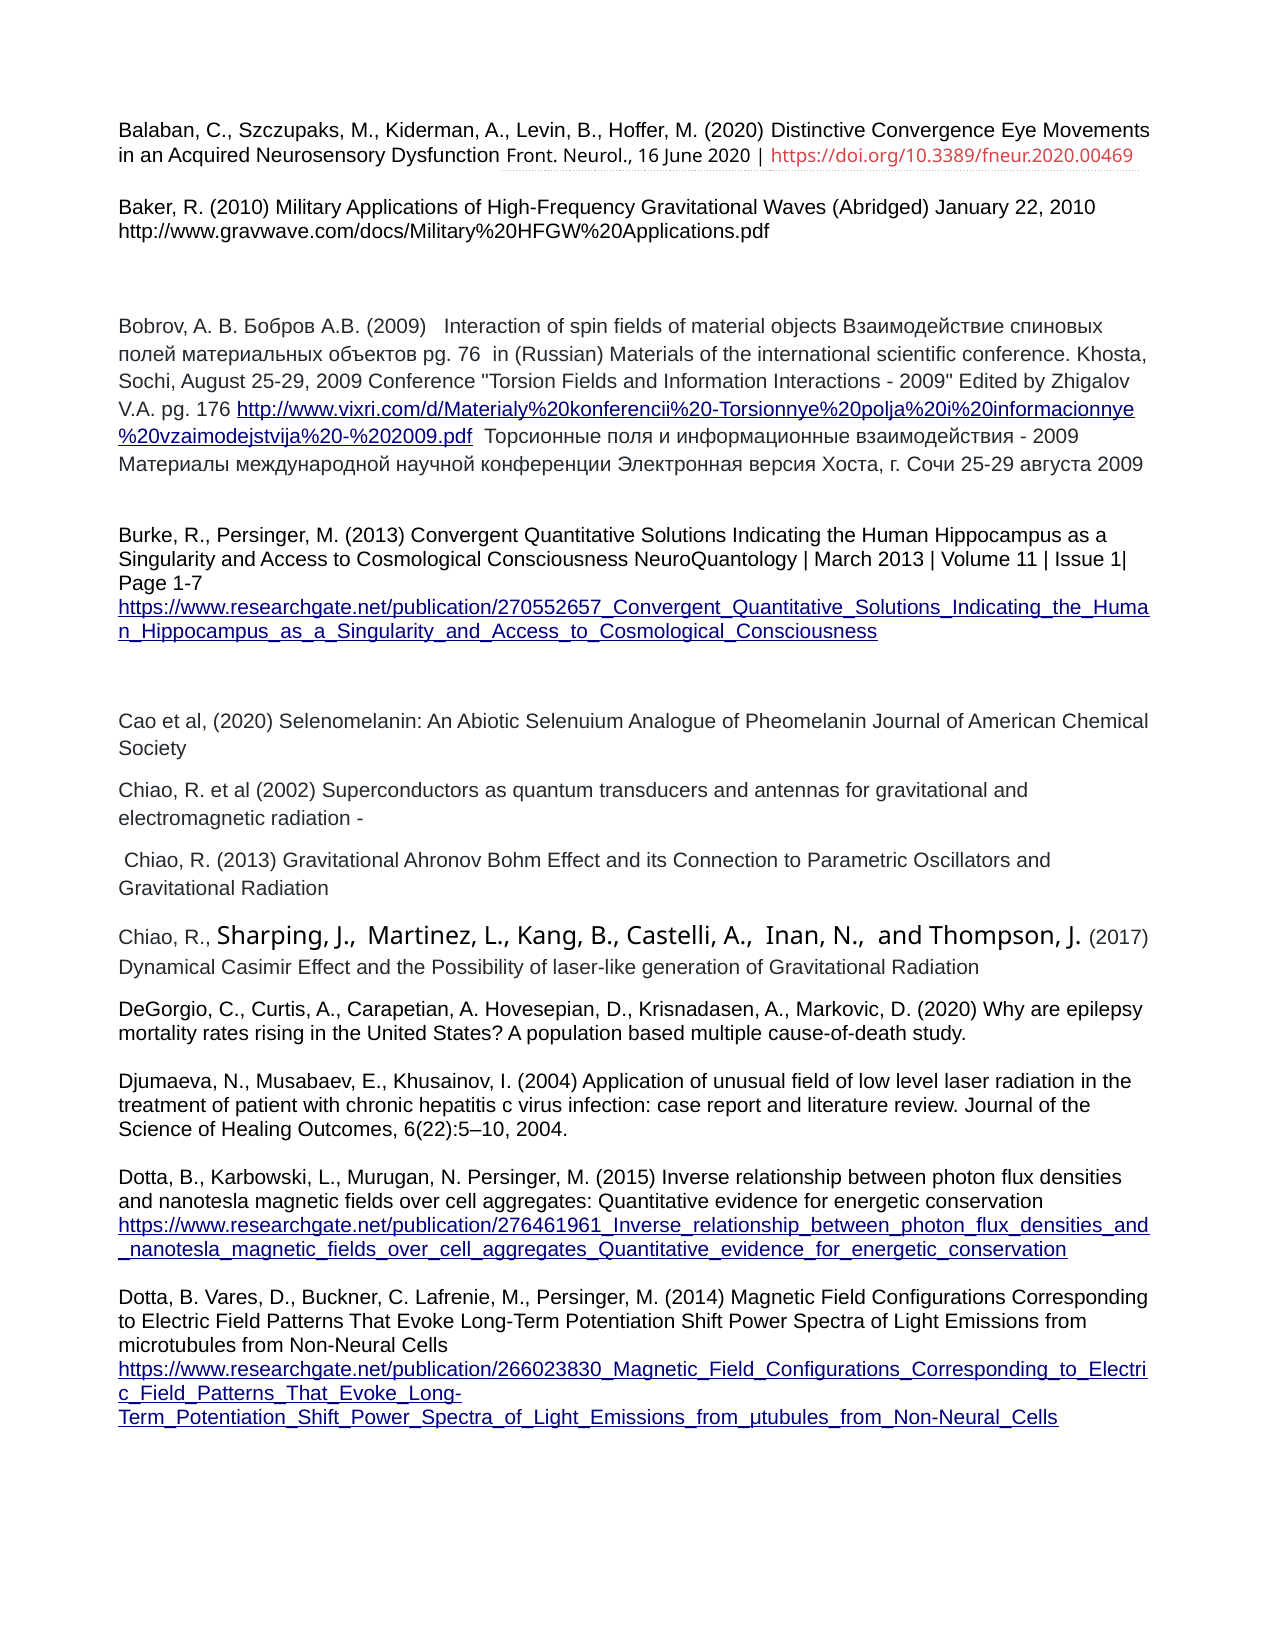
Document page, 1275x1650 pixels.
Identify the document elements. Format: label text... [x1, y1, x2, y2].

text Chiao, R. et al (2002) Superconductors as quantum transducers and antennas for gravitational and electromagnetic radiation - [118, 778, 1157, 830]
text Djumaeva, N., Musabaev, E., Khusainov, I. (2004) Application of unusual field of low level laser radiation in the treatment of patient with chronic hepatitis c virus infection: case report and literature review. Journal of the Science of Healing Outcomes, 6(22):5–10, 2004. [118, 1069, 1157, 1141]
text Dotta, B. Vares, D., Buckner, C. Lafrenie, M., Persinger, M. (2014) Magnetic Field Configurations Corresponding to Electric Field Patterns That Evoke Long-Term Potentiation Shift Power Spectra of Light Emissions from microtubules from Non-Neural Cells https://www.researchgate.net/publication/266023830_Magnetic_Field_Configurations_Corresponding_to_Electric_Field_Patterns_That_Evoke_Long-Term_Potentiation_Shift_Power_Spectra_of_Light_Emissions_from_μtubules_from_Non-Neural_Cells [118, 1285, 1157, 1428]
text Bobrov, A. B. Бобров А.В. (2009) Interaction of spin fields of material objects Взаимодействие спиновых полей материальных объектов pg. 76 in (Russian) Materials of the international scientific conference. Khosta, Sochi, August 25-29, 2009 Conference "Torsion Fields and Information Interactions - 2009" Edited by Zhigalov V.A. pg. 176 http://www.vixri.com/d/Materialy%20konferencii%20-Torsionnye%20polja%20i%20informacionnye%20vzaimodejstvija%20-%202009.pdf Торсионные поля и информационные взаимодействия - 2009 Материалы международной научной конференции Электронная версия Хоста, г. Сочи 25-29 августа 2009 [118, 314, 1157, 475]
text Balaban, C., Szczupaks, M., Kiderman, A., Levin, B., Hoffer, M. (2020) Distinctive Convergence Eye Movements in an Acquired Neurosensory Dysfunction Front. Neurol., 16 June 2020 | https://doi.org/10.3389/fneur.2020.00469 [118, 118, 1157, 171]
text Burke, R., Persinger, M. (2013) Convergent Quantitative Solutions Indicating the Human Hippocampus as a Singularity and Access to Cosmological Consciousness NeuroQuantology | March 2013 | Volume 11 | Issue 1| Page 1-7 https://www.researchgate.net/publication/270552657_Convergent_Quantitative_Solutions_Indicating_the_Human_Hippocampus_as_a_Singularity_and_Access_to_Cosmological_Consciousness [118, 523, 1157, 643]
text DeGorgio, C., Curtis, A., Carapetian, A. Hovesepian, D., Krisnadasen, A., Markovic, D. (2020) Why are epilepsy mortality rates rising in the United States? A population based multiple cause-of-death study. [118, 997, 1157, 1045]
text Dotta, B., Karbowski, L., Murugan, N. Persinger, M. (2015) Inverse relationship between photon flux densities and nanotesla magnetic fields over cell aggregates: Quantitative evidence for energetic conservation https://www.researchgate.net/publication/276461961_Inverse_relationship_between_photon_flux_densities_and_nanotesla_magnetic_fields_over_cell_aggregates_Quantitative_evidence_for_energetic_conservation [118, 1165, 1157, 1261]
text Chiao, R., Sharping, J., Martinez, L., Kang, B., Castelli, A., Inan, N., and Thompson, J. (2017) Dynamical Casimir Effect and the Possibility of laser-like generation of Gravitational Radiation [118, 917, 1157, 979]
text Chiao, R. (2013) Gravitational Ahronov Bohm Effect and its Connection to Parametric Oscillators and Gravitational Radiation [118, 848, 1157, 899]
text Cao et al, (2020) Selenomelanin: An Abiotic Selenuium Analogue of Pheomelanin Journal of American Chemical Society [118, 709, 1157, 760]
text Baker, R. (2010) Military Applications of High-Frequency Gravitational Waves (Abridged) January 22, 2010 http://www.gravwave.com/docs/Military%20HFGW%20Applications.pdf [118, 194, 1157, 242]
